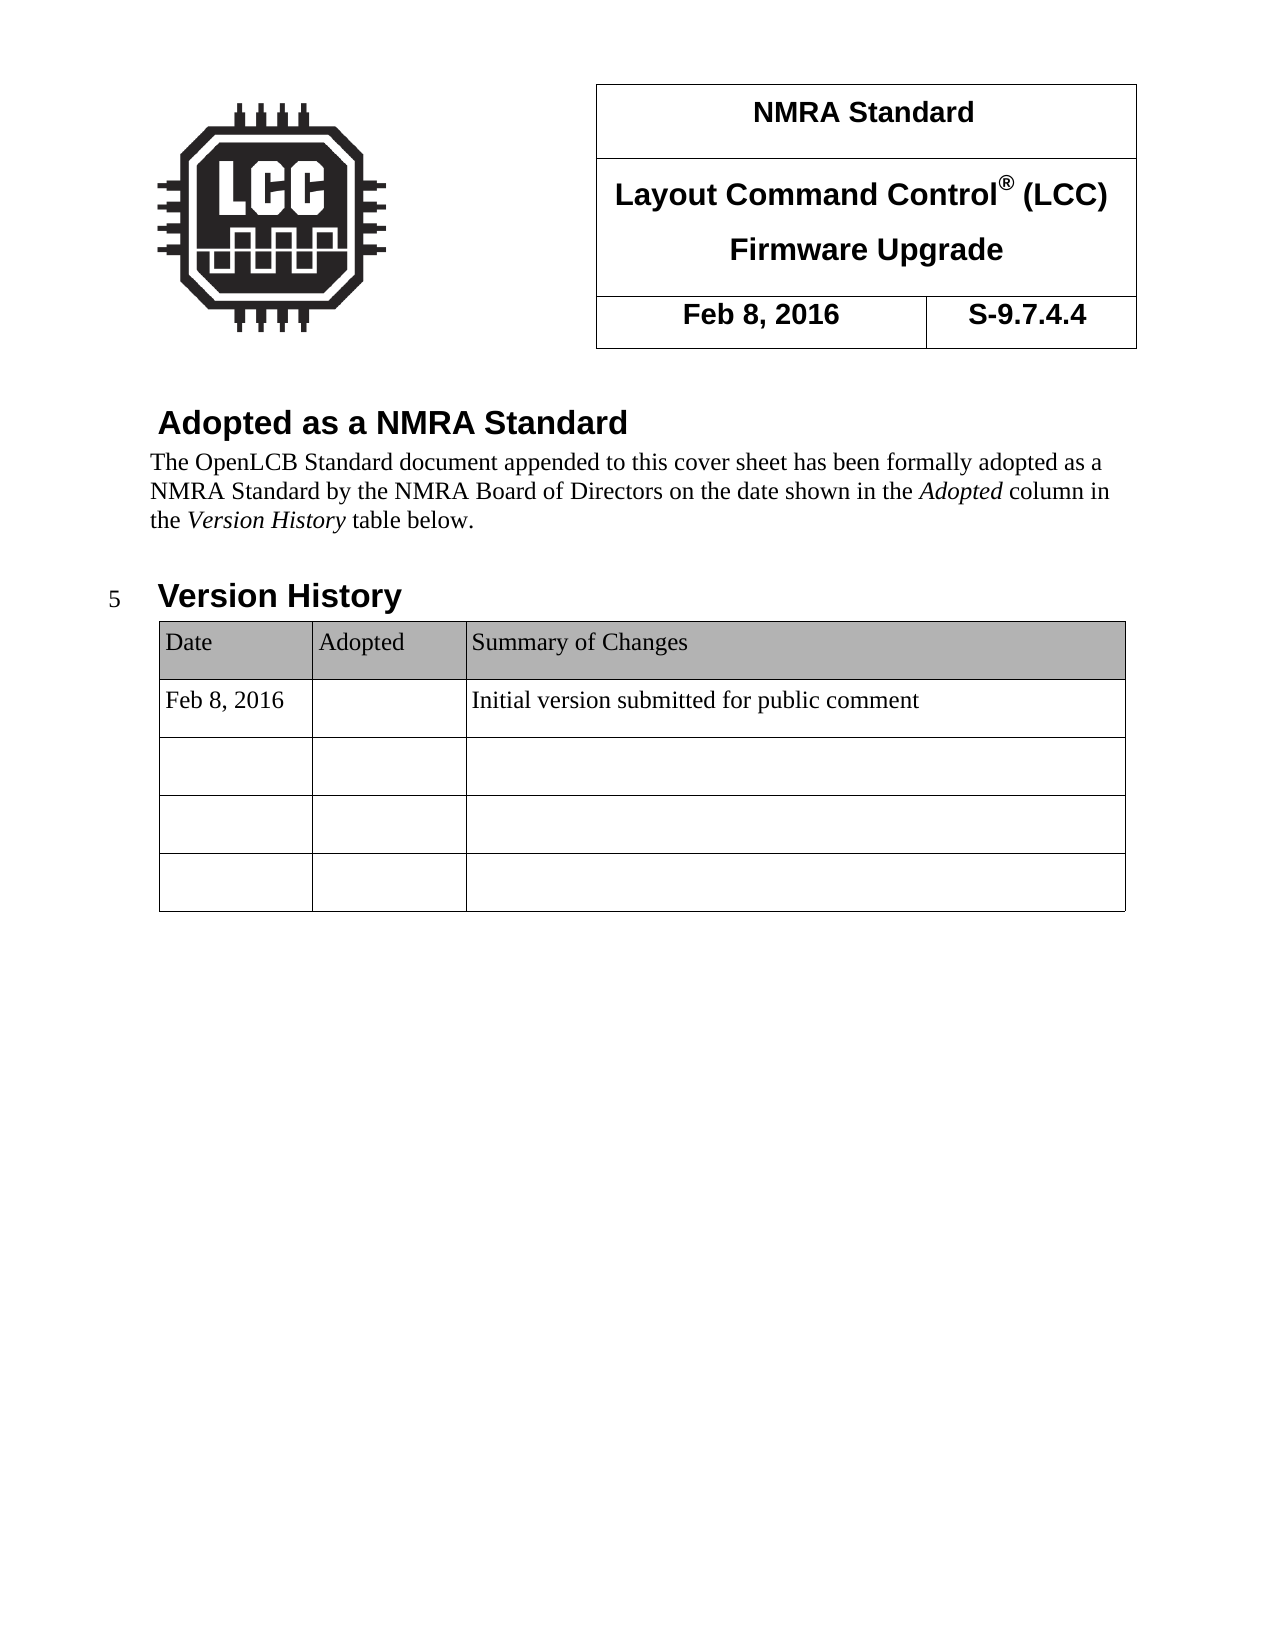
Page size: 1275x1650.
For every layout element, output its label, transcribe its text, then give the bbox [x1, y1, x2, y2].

picture [138, 83, 408, 349]
table_cell [160, 796, 312, 853]
table_cell [467, 796, 1125, 853]
table_cell Feb 8, 2016 [160, 680, 312, 737]
table_cell [313, 680, 466, 737]
table_cell [467, 854, 1125, 911]
table_cell [467, 738, 1125, 795]
table_cell [313, 854, 466, 911]
table_header Date [160, 622, 312, 679]
table_cell [160, 738, 312, 795]
table_cell [160, 854, 312, 911]
subtitle Adopted as a NMRA Standard [112, 403, 1125, 441]
table_cell [313, 796, 466, 853]
subtitle Version History [112, 576, 1125, 615]
table_cell [313, 738, 466, 795]
table_header Adopted [313, 622, 466, 679]
table_cell Initial version submitted for public comment [467, 680, 1125, 737]
table_header Summary of Changes [467, 622, 1125, 679]
text The OpenLCB Standard document appended to this cover sheet has been formally adopted as a NMRA Standard by the NMRA Board of Directors on the date shown in the Adopted column in the Version History table below. [150, 447, 1125, 534]
